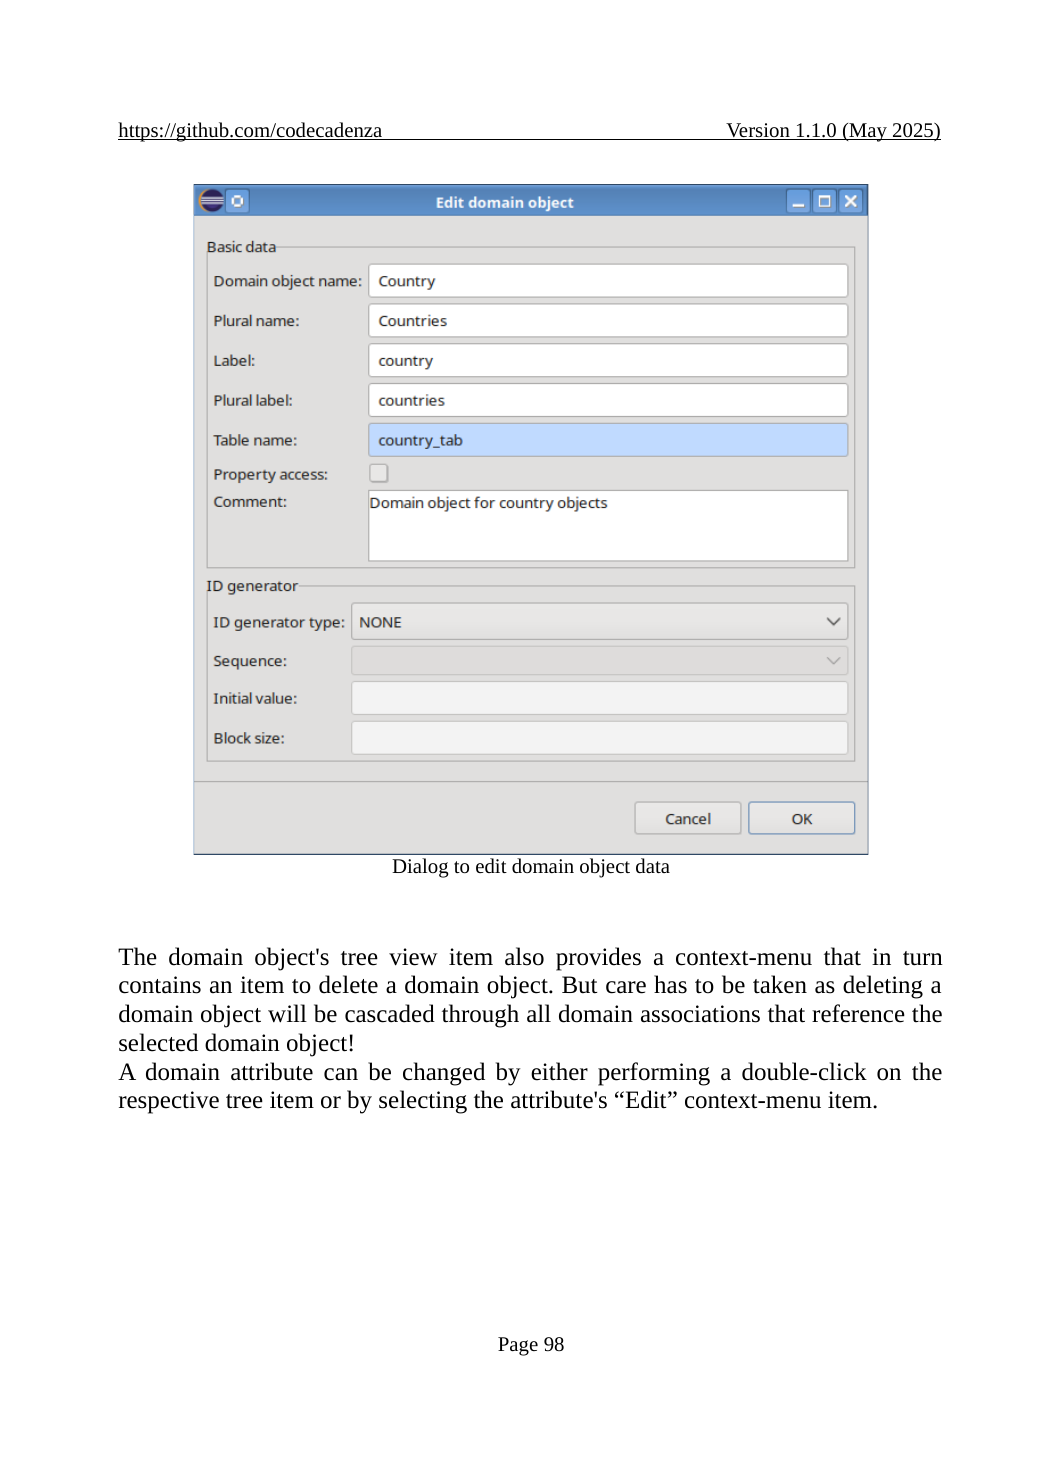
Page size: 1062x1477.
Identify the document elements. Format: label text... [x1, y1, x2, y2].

text Dialog to edit domain object data [193, 855, 868, 878]
text A domain attribute can be changed by either performing a double-click on the respective tree item or by selecting the attribute's “Edit” context-menu item. [118, 1057, 944, 1114]
text The domain object's tree view item also provides a context-menu that in turn contains an item to delete a domain object. But care has to be taken as deleting a domain object will be cascaded through all domain associations that reference the selected domain object! [118, 942, 944, 1057]
picture [193, 184, 869, 855]
